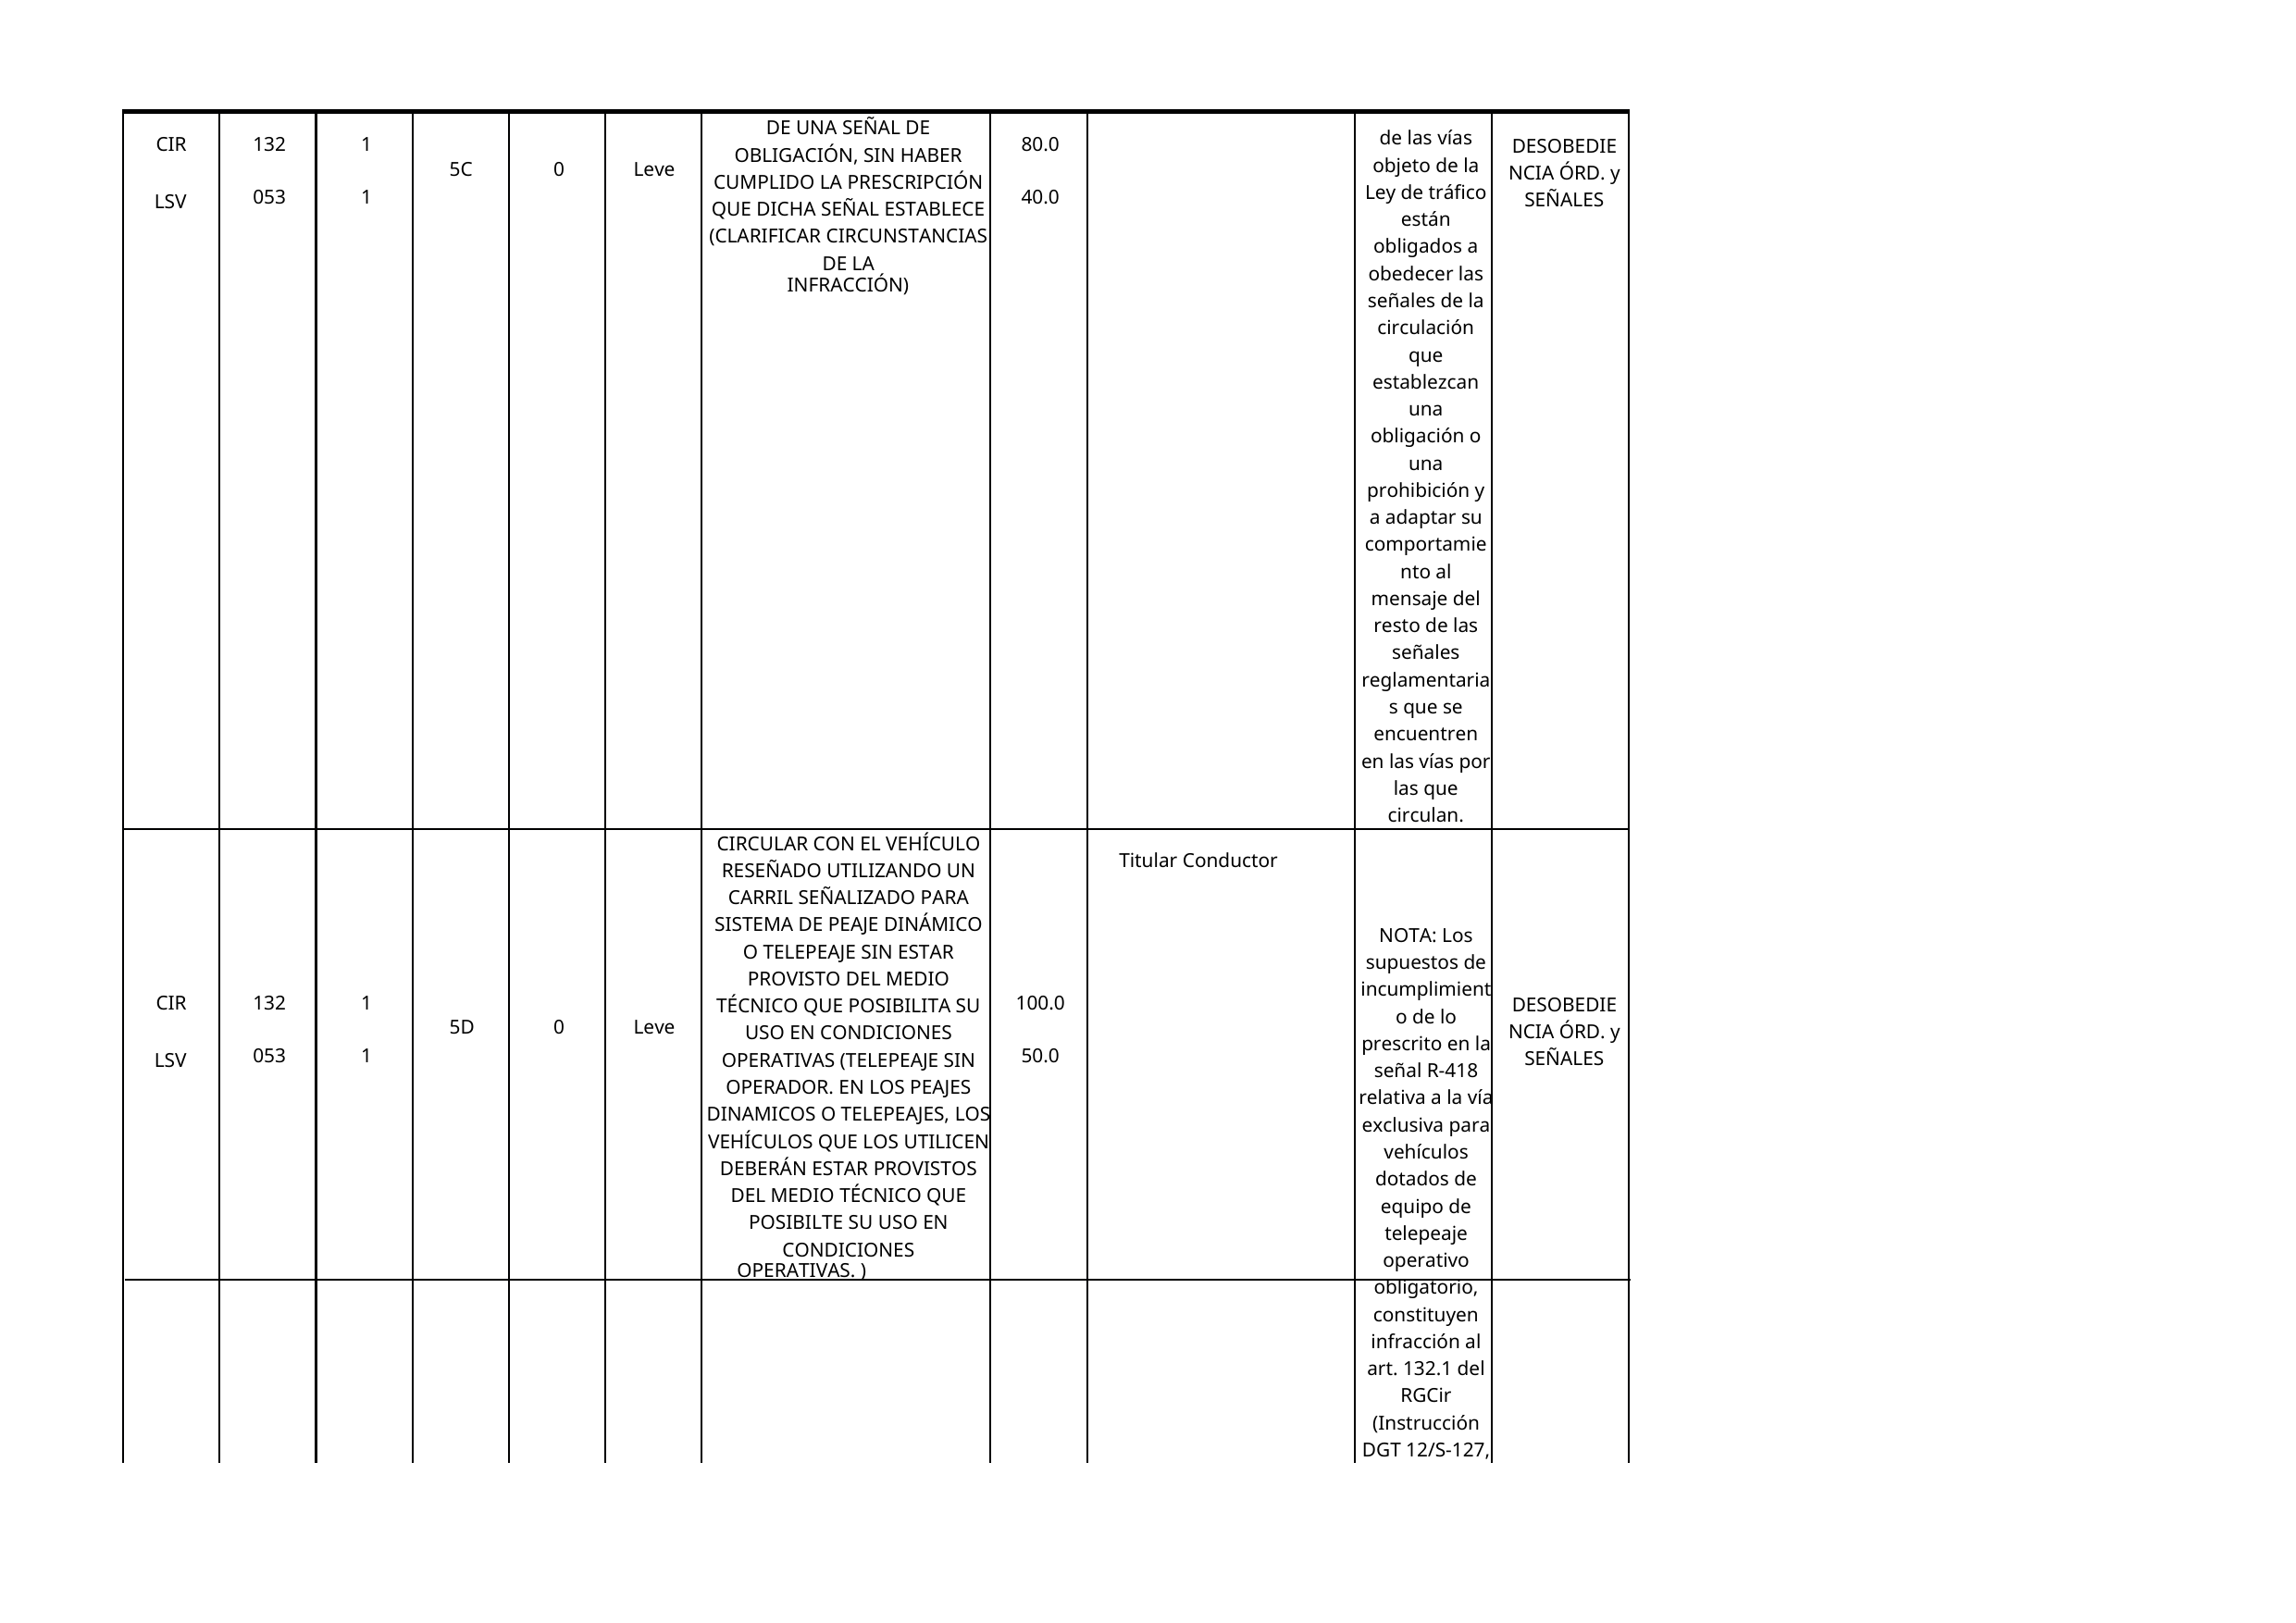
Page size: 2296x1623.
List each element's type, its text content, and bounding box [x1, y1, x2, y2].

table_cell 5C [414, 114, 508, 828]
table_cell [1088, 1281, 1354, 1463]
table_cell Titular Conductor [1088, 830, 1354, 1279]
table_cell 1 1 [317, 114, 412, 828]
table_cell [991, 1281, 1086, 1463]
table_cell CIR LSV [124, 114, 218, 828]
table_cell CIRCULAR CON EL VEHÍCULO RESEÑADO UTILIZANDO UN CARRIL SEÑALIZADO PARA SISTEMA DE PEAJE DINÁMICO O TELEPEAJE SIN ESTAR PROVISTO DEL MEDIO TÉCNICO QUE POSIBILITA SU USO EN CONDICIONES OPERATIVAS (TELEPEAJE SIN OPERADOR. EN LOS PEAJES DINAMICOS O TELEPEAJES, LOS VEHÍCULOS QUE LOS UTILICEN DEBERÁN ESTAR PROVISTOS DEL MEDIO TÉCNICO QUE POSIBILTE SU USO EN CONDICIONES OPERATIVAS. ) [702, 830, 989, 1279]
table_cell [414, 1281, 508, 1463]
table_cell 132 053 [220, 830, 315, 1279]
table_cell DESOBEDIE NCIA ÓRD. y SEÑALES [1493, 114, 1628, 828]
table_cell obligatorio, constituyen infracción al art. 132.1 del RGCir (Instrucción DGT 12/S-127, [1356, 1281, 1491, 1463]
table_cell [317, 1281, 412, 1463]
table_cell [1088, 114, 1354, 828]
table_cell NOTA: Los supuestos de incumplimiento de lo prescrito en la señal R-418 relativa a la vía exclusiva para vehículos dotados de equipo de telepeaje operativo [1356, 830, 1491, 1279]
table_cell 5D [414, 830, 508, 1279]
table_cell [220, 1281, 315, 1463]
table_cell [1493, 1281, 1628, 1463]
table_cell 132 053 [220, 114, 315, 828]
table_cell 100.0 50.0 [991, 830, 1086, 1279]
table_cell DE UNA SEÑAL DE OBLIGACIÓN, SIN HABER CUMPLIDO LA PRESCRIPCIÓN QUE DICHA SEÑAL ESTABLECE (CLARIFICAR CIRCUNSTANCIAS DE LA INFRACCIÓN) [702, 114, 989, 828]
table_cell 80.0 40.0 [991, 114, 1086, 828]
table_cell [702, 1281, 989, 1463]
table_cell 0 [510, 114, 604, 828]
table_cell [510, 1281, 604, 1463]
table_cell 0 [510, 830, 604, 1279]
table_cell CIR LSV [124, 830, 218, 1463]
table_cell de las vías objeto de la Ley de tráfico están obligados a obedecer las señales de la circulación que establezcan una obligación o una prohibición y a adaptar su comportamiento al mensaje del resto de las señales reglamentarias que se encuentren en las vías por las que circulan. [1356, 114, 1491, 828]
table_cell 1 1 [317, 830, 412, 1279]
table_cell [606, 1281, 701, 1463]
table_cell DESOBEDIE NCIA ÓRD. y SEÑALES [1493, 830, 1628, 1279]
table_cell Leve [606, 114, 701, 828]
table_cell Leve [606, 830, 701, 1279]
